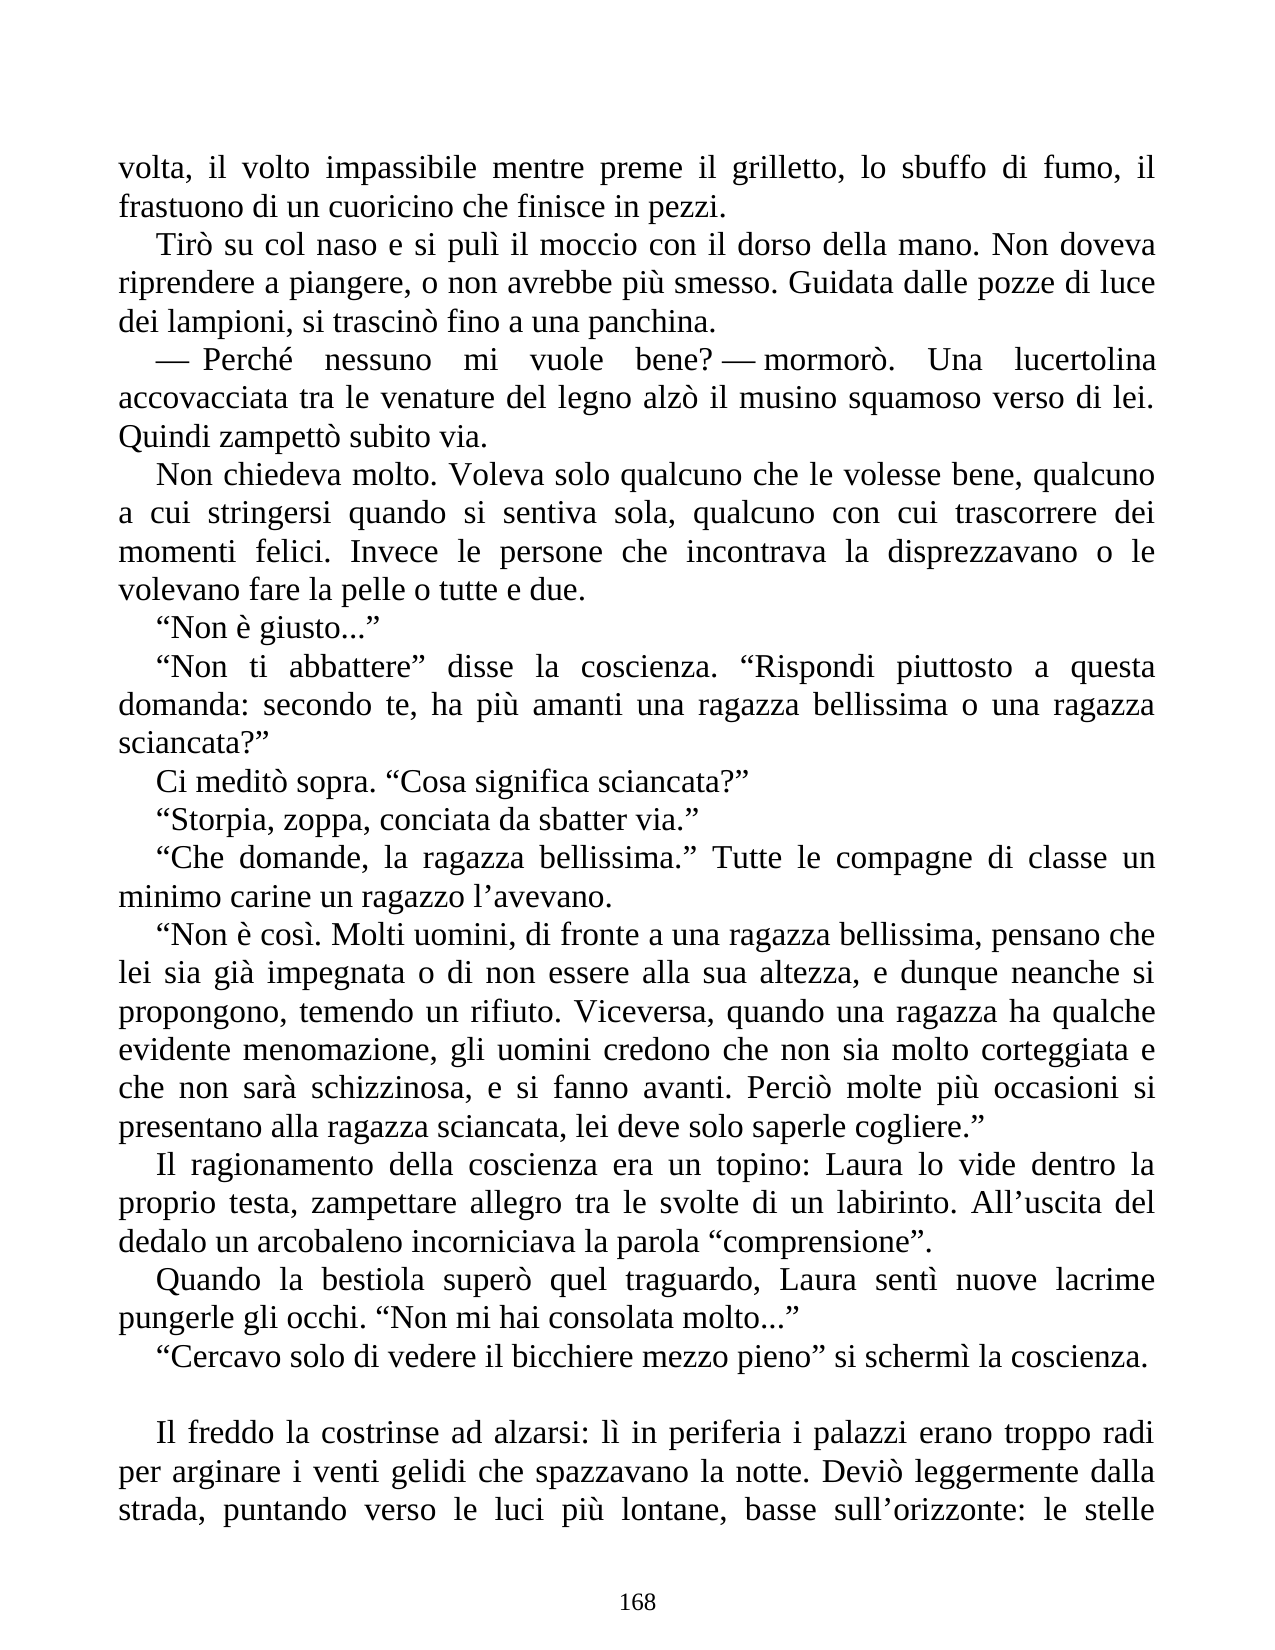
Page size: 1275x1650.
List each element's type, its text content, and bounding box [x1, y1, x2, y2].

text Tirò su col naso e si pulì il moccio con il dorso della mano. Non doveva riprendere a piangere, o non avrebbe più smesso. Guidata dalle pozze di luce dei lampioni, si trascinò fino a una panchina. [118, 224, 1157, 339]
text Il ragionamento della coscienza era un topino: Laura lo vide dentro la proprio testa, zampettare allegro tra le svolte di un labirinto. All’uscita del dedalo un arcobaleno incorniciava la parola “comprensione”. [118, 1144, 1157, 1259]
text “Storpia, zoppa, conciata da sbatter via.” [118, 799, 1157, 838]
text — Perché nessuno mi vuole bene? — mormorò. Una lucertolina accovacciata tra le venature del legno alzò il musino squamoso verso di lei. Quindi zampettò subito via. [118, 339, 1157, 454]
text “Non è così. Molti uomini, di fronte a una ragazza bellissima, pensano che lei sia già impegnata o di non essere alla sua altezza, e dunque neanche si propongono, temendo un rifiuto. Viceversa, quando una ragazza ha qualche evidente menomazione, gli uomini credono che non sia molto corteggiata e che non sarà schizzinosa, e si fanno avanti. Perciò molte più occasioni si presentano alla ragazza sciancata, lei deve solo saperle cogliere.” [118, 914, 1157, 1144]
text “Che domande, la ragazza bellissima.” Tutte le compagne di classe un minimo carine un ragazzo l’avevano. [118, 838, 1157, 914]
text Ci meditò sopra. “Cosa significa sciancata?” [118, 761, 1157, 799]
text Non chiedeva molto. Voleva solo qualcuno che le volesse bene, qualcuno a cui stringersi quando si sentiva sola, qualcuno con cui trascorrere dei momenti felici. Invece le persone che incontrava la disprezzavano o le volevano fare la pelle o tutte e due. [118, 454, 1157, 608]
text Quando la bestiola superò quel traguardo, Laura sentì nuove lacrime pungerle gli occhi. “Non mi hai consolata molto...” [118, 1259, 1157, 1336]
text “Non ti abbattere” disse la coscienza. “Rispondi piuttosto a questa domanda: secondo te, ha più amanti una ragazza bellissima o una ragazza sciancata?” [118, 646, 1157, 761]
text Il freddo la costrinse ad alzarsi: lì in periferia i palazzi erano troppo radi per arginare i venti gelidi che spazzavano la notte. Deviò leggermente dalla strada, puntando verso le luci più lontane, basse sull’orizzonte: le stelle [118, 1413, 1157, 1528]
text volta, il volto impassibile mentre preme il grilletto, lo sbuffo di fumo, il frastuono di un cuoricino che finisce in pezzi. [118, 148, 1157, 224]
text “Cercavo solo di vedere il bicchiere mezzo pieno” si schermì la coscienza. [118, 1336, 1157, 1374]
text “Non è giusto...” [118, 608, 1157, 646]
